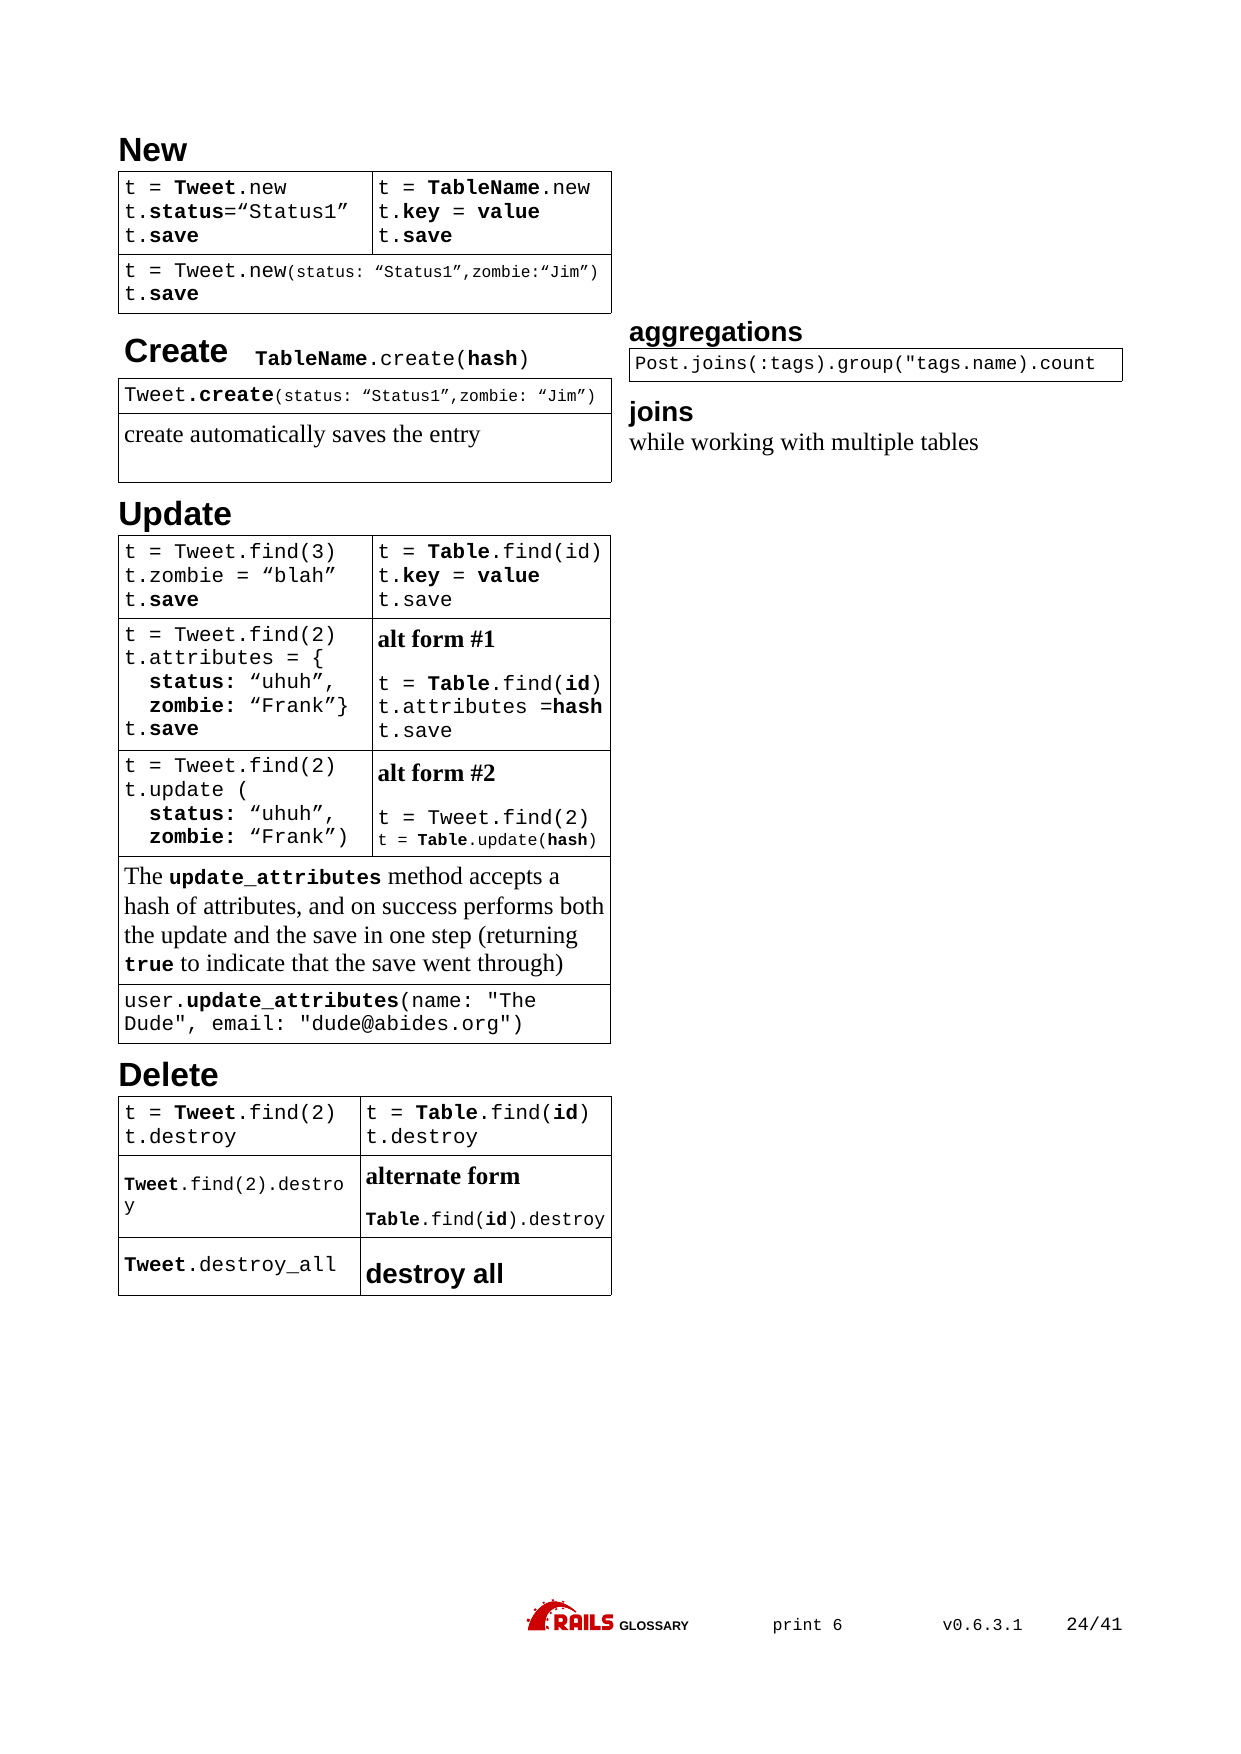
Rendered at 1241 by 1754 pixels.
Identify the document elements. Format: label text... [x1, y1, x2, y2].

subtitle Delete [118, 1054, 611, 1093]
table_cell alternate form Table.find(id).destroy [361, 1156, 611, 1237]
table_header t = Table.find(id) t.key = value t.save [373, 536, 610, 618]
table_cell t = Tweet.find(2) t.update ( status: “uhuh”, zombie: “Frank”) [119, 751, 372, 856]
table_header Post.joins(:tags).group("tags.name).count [630, 349, 1122, 381]
table_cell t = Tweet.find(2) t.attributes = { status: “uhuh”, zombie: “Frank”} t.save [119, 619, 372, 749]
table_header t = Tweet.find(3) t.zombie = “blah” t.save [119, 536, 372, 618]
table_cell Tweet.create(status: “Status1”,zombie: “Jim”) [119, 379, 611, 413]
subtitle New [118, 130, 611, 168]
table_header t = TableName.new t.key = value t.save [373, 172, 611, 254]
text while working with multiple tables [629, 427, 1122, 456]
table_cell alt form #2 t = Tweet.find(2) t = Table.update(hash) [373, 751, 610, 856]
table_cell Tweet.find(2).destroy [119, 1156, 360, 1237]
table_cell Tweet.destroy_all [119, 1238, 360, 1295]
table_cell t = Tweet.new(status: “Status1”,zombie:“Jim”) t.save [119, 255, 611, 313]
table_cell Create [118, 314, 249, 378]
subtitle aggregations [629, 316, 1122, 348]
subtitle Update [118, 494, 611, 532]
table_cell create automatically saves the entry [119, 414, 611, 482]
subtitle joins [629, 395, 1122, 427]
table_header t = Tweet.find(2) t.destroy [119, 1097, 360, 1155]
table_cell user.update_attributes(name: "The Dude", email: "dude@abides.org") [119, 985, 610, 1043]
table_header t = Table.find(id) t.destroy [361, 1097, 611, 1155]
table_cell The update_attributes method accepts a hash of attributes, and on success performs both the update and the save in one step (returning true to indicate that the save went through) [119, 857, 610, 984]
table_cell destroy all [361, 1238, 611, 1295]
table_header t = Tweet.new t.status=“Status1” t.save [119, 172, 372, 254]
table_cell alt form #1 t = Table.find(id) t.attributes =hash t.save [373, 619, 610, 749]
table_cell TableName.create(hash) [249, 314, 611, 378]
